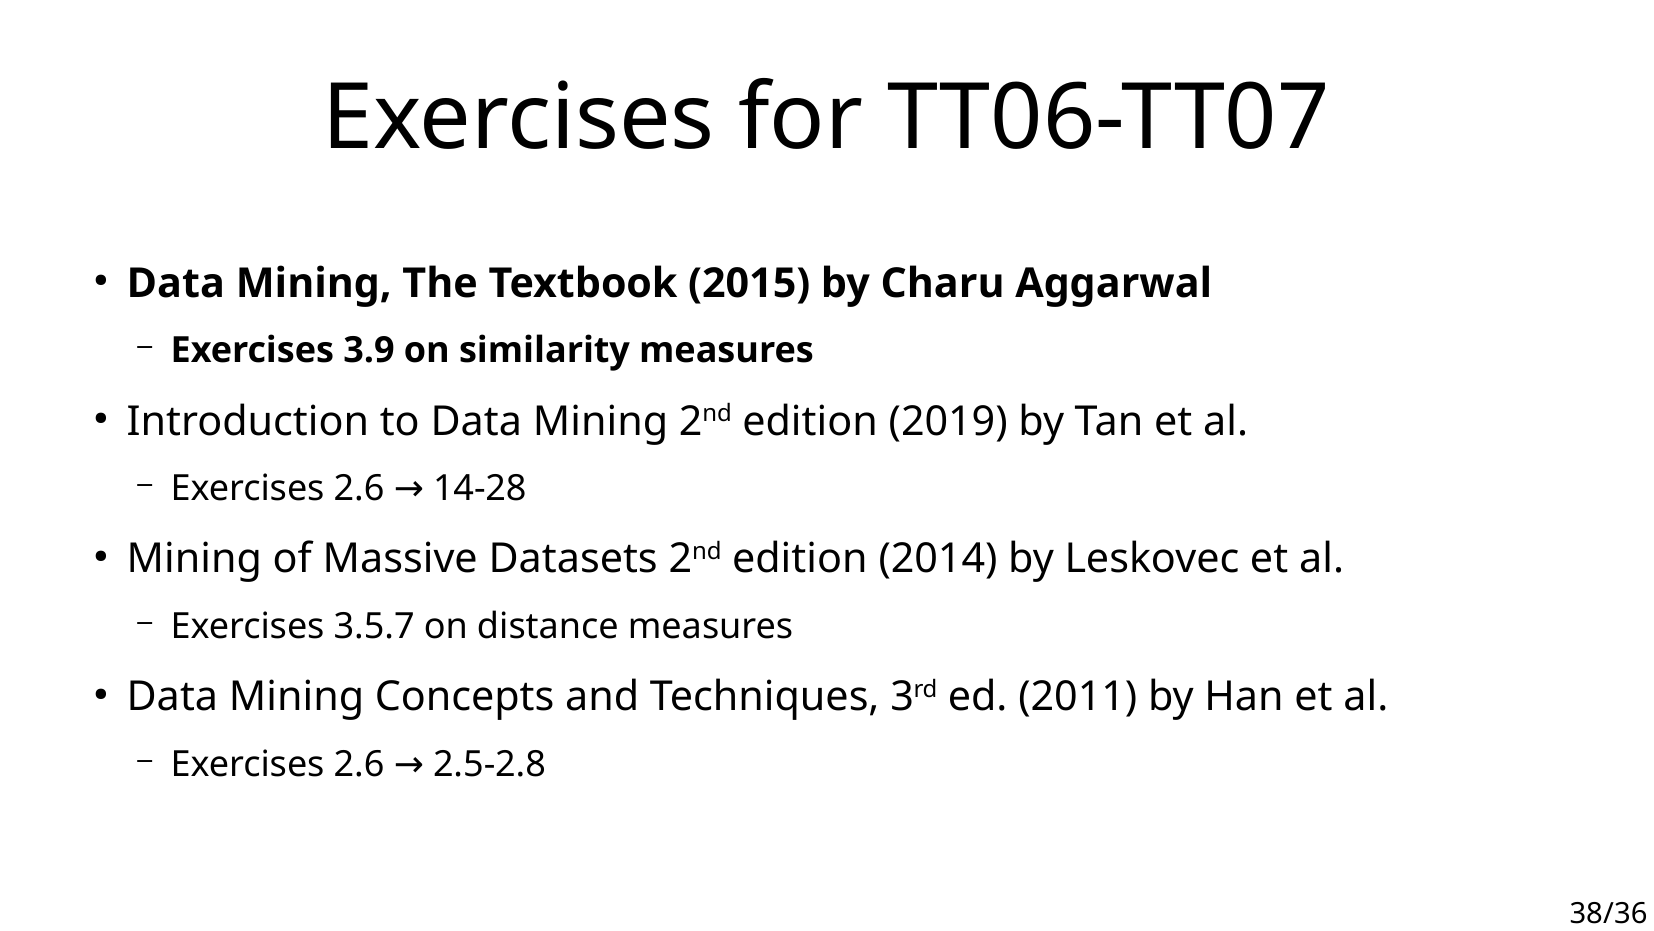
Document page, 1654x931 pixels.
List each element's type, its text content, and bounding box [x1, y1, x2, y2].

title Exercises for TT06-TT07 [82, 1, 1571, 226]
list Data Mining, The Textbook (2015) by Charu Aggarwal Exercises 3.9 on similarity measures Introduction to Data Mining 2nd edition (2019) by Tan et al. Exercises 2.6 → 14-28 Mining of Massive Datasets 2nd edition (2014) by Leskovec et al. Exercises 3.5.7 on distance measures Data Mining Concepts and Techniques, 3rd ed. (2011) by Han et al. Exercises 2.6 → 2.5-2.8 [82, 253, 1571, 793]
